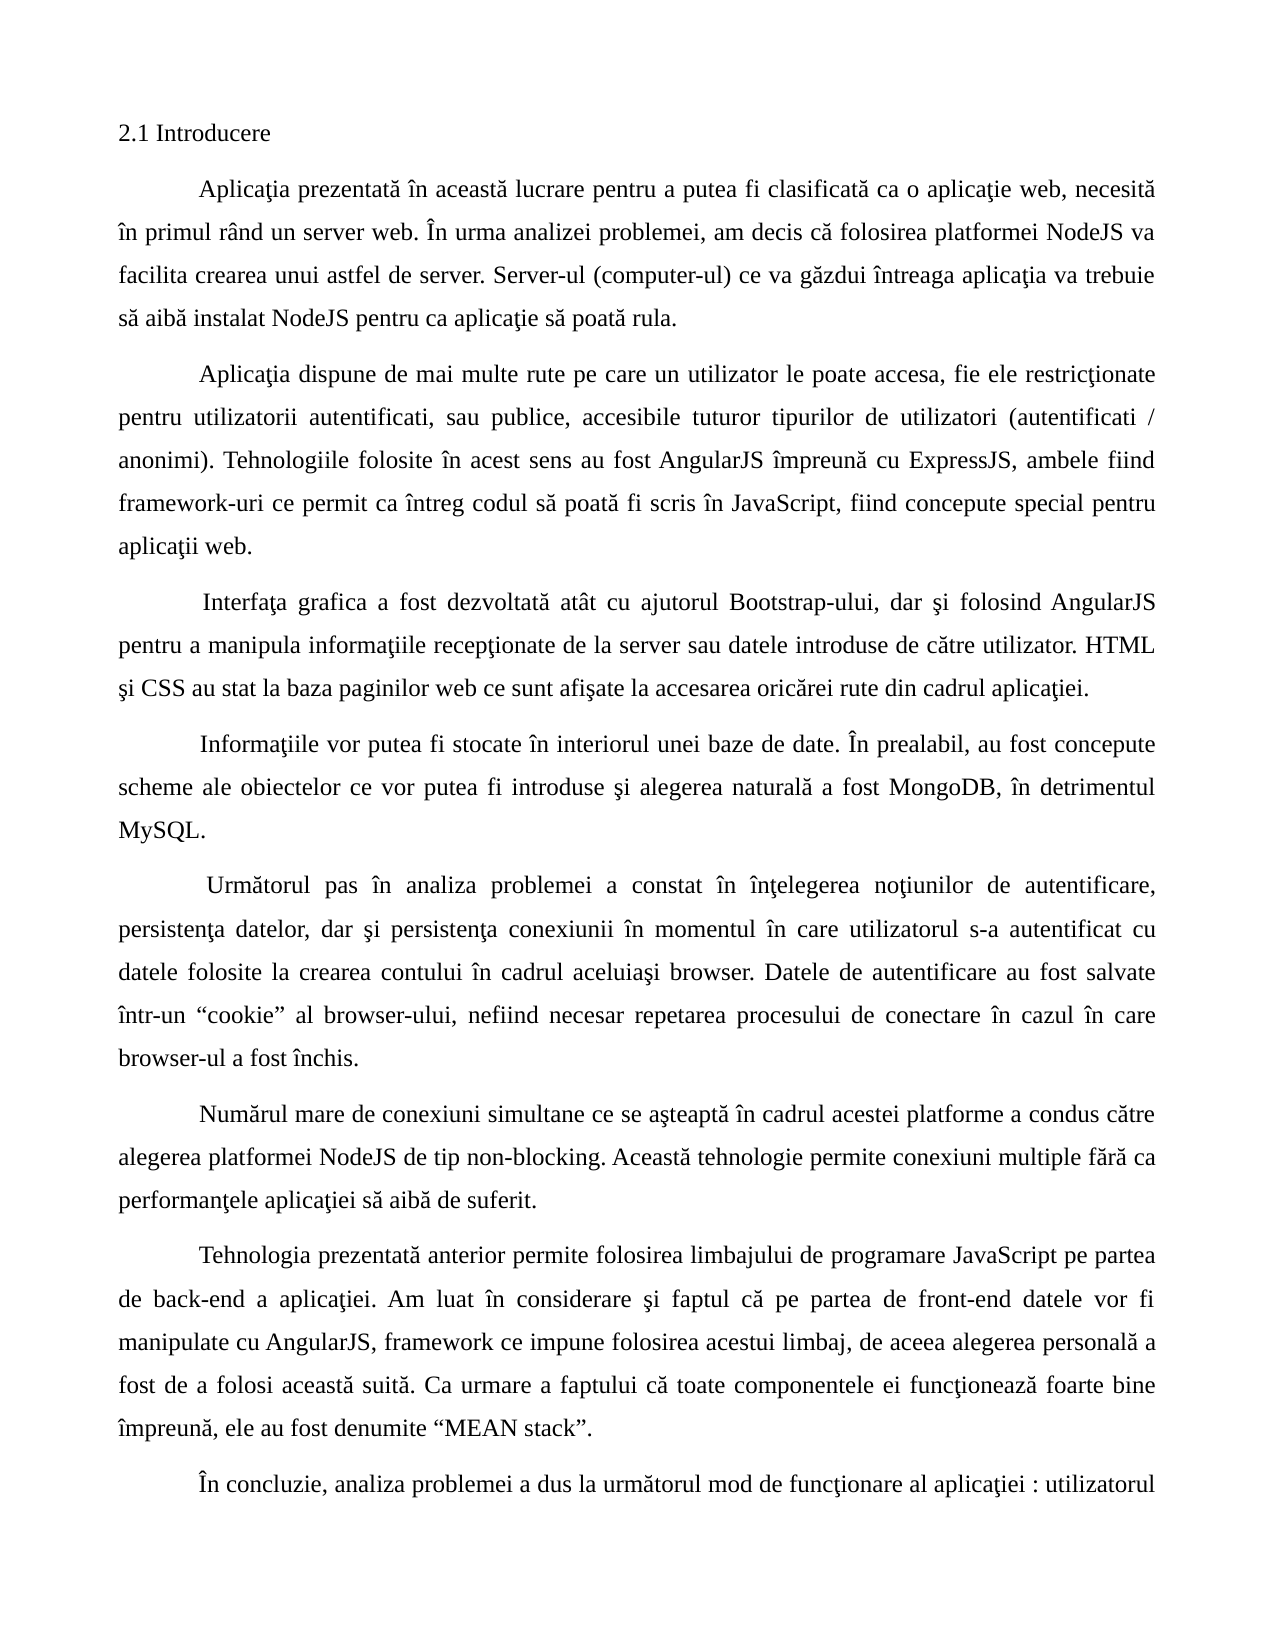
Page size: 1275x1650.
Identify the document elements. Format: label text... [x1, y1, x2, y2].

text Următorul pas în analiza problemei a constat în înţelegerea noţiunilor de autentificare, persistenţa datelor, dar şi persistenţa conexiunii în momentul în care utilizatorul s-a autentificat cu datele folosite la crearea contului în cadrul aceluiaşi browser. Datele de autentificare au fost salvate într-un “cookie” al browser-ului, nefiind necesar repetarea procesului de conectare în cazul în care browser-ul a fost închis. [118, 871, 1157, 1072]
text Tehnologia prezentată anterior permite folosirea limbajului de programare JavaScript pe partea de back-end a aplicaţiei. Am luat în considerare şi faptul că pe partea de front-end datele vor fi manipulate cu AngularJS, framework ce impune folosirea acestui limbaj, de aceea alegerea personală a fost de a folosi această suită. Ca urmare a faptului că toate componentele ei funcţionează foarte bine împreună, ele au fost denumite “MEAN stack”. [118, 1241, 1157, 1442]
text Numărul mare de conexiuni simultane ce se aşteaptă în cadrul acestei platforme a condus către alegerea platformei NodeJS de tip non-blocking. Această tehnologie permite conexiuni multiple fără ca performanţele aplicaţiei să aibă de suferit. [118, 1099, 1157, 1214]
text Interfaţa grafica a fost dezvoltată atât cu ajutorul Bootstrap-ului, dar şi folosind AngularJS pentru a manipula informaţiile recepţionate de la server sau datele introduse de către utilizator. HTML şi CSS au stat la baza paginilor web ce sunt afişate la accesarea oricărei rute din cadrul aplicaţiei. [118, 587, 1157, 702]
text Aplicaţia dispune de mai multe rute pe care un utilizator le poate accesa, fie ele restricţionate pentru utilizatorii autentificati, sau publice, accesibile tuturor tipurilor de utilizatori (autentificati / anonimi). Tehnologiile folosite în acest sens au fost AngularJS împreună cu ExpressJS, ambele fiind framework-uri ce permit ca întreg codul să poată fi scris în JavaScript, fiind concepute special pentru aplicaţii web. [118, 359, 1157, 560]
text Aplicaţia prezentată în această lucrare pentru a putea fi clasificată ca o aplicaţie web, necesită în primul rând un server web. În urma analizei problemei, am decis că folosirea platformei NodeJS va facilita crearea unui astfel de server. Server-ul (computer-ul) ce va găzdui întreaga aplicaţia va trebuie să aibă instalat NodeJS pentru ca aplicaţie să poată rula. [118, 174, 1157, 332]
text 2.1 Introducere [118, 118, 1157, 147]
text Informaţiile vor putea fi stocate în interiorul unei baze de date. În prealabil, au fost concepute scheme ale obiectelor ce vor putea fi introduse şi alegerea naturală a fost MongoDB, în detrimentul MySQL. [118, 729, 1157, 844]
text În concluzie, analiza problemei a dus la următorul mod de funcţionare al aplicaţiei : utilizatorul [118, 1469, 1157, 1497]
